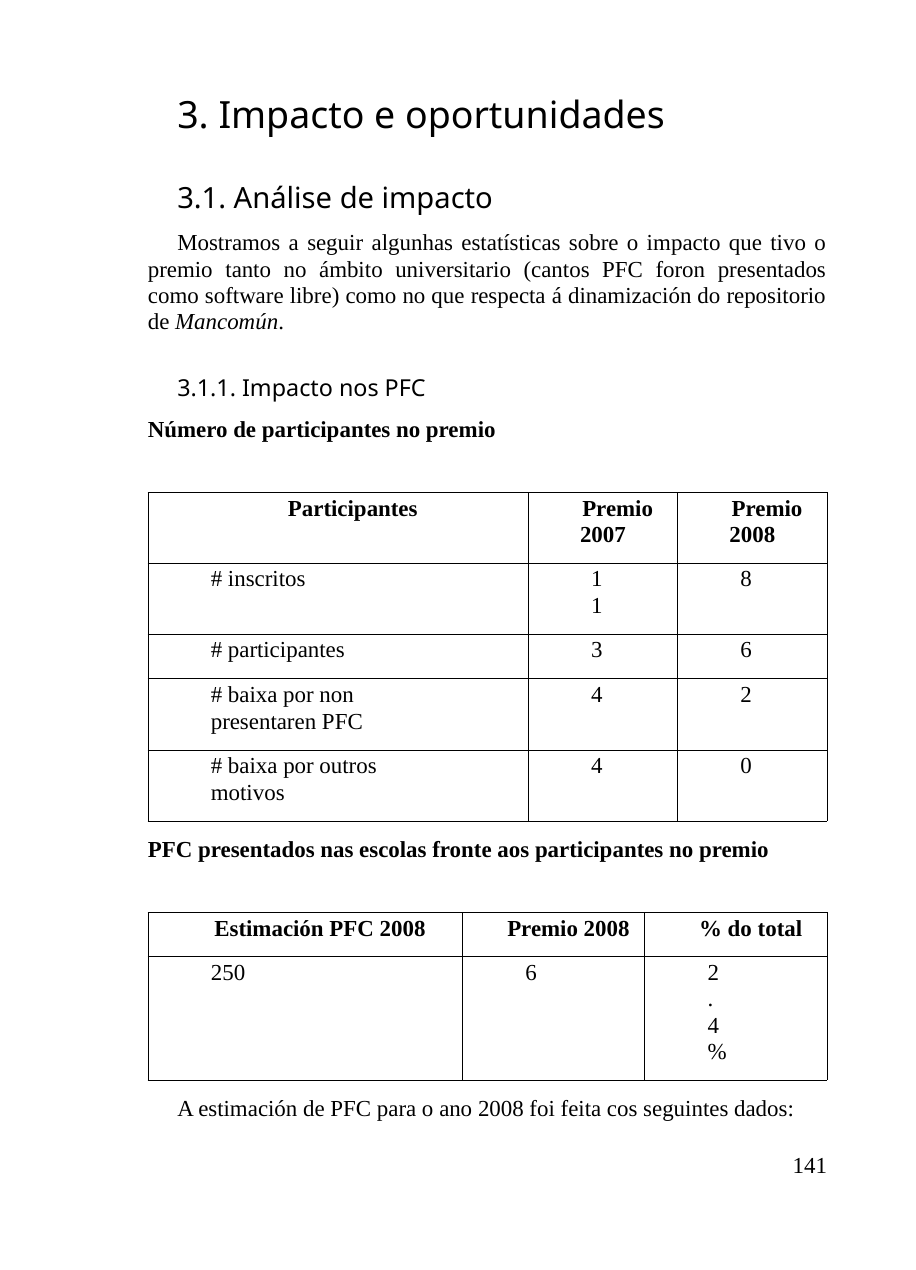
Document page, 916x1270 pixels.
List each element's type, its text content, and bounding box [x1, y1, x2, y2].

subtitle 3.1.1. Impacto nos PFC [177, 371, 827, 403]
table_cell 4 [529, 751, 677, 821]
table_cell 250 [149, 957, 462, 1080]
table_cell 2 [678, 679, 827, 749]
subtitle 3. Impacto e oportunidades [177, 88, 827, 139]
table_header Premio 2008 [678, 493, 827, 562]
table_cell 11 [529, 564, 677, 633]
table_header Estimación PFC 2008 [149, 913, 462, 956]
table_cell # baixa por non presentaren PFC [149, 679, 528, 749]
subtitle 3.1. Análise de impacto [177, 177, 827, 217]
table_cell 2.4% [645, 957, 827, 1080]
table_header Premio 2008 [463, 913, 644, 956]
table_cell # participantes [149, 635, 528, 678]
table_header % do total [645, 913, 827, 956]
table_cell 0 [678, 751, 827, 821]
table_cell 4 [529, 679, 677, 749]
table_cell 3 [529, 635, 677, 678]
table_cell # inscritos [149, 564, 528, 633]
table_header Participantes [149, 493, 528, 562]
list PFC presentados nas escolas fronte aos participantes no premio [148, 836, 827, 862]
table_header Premio 2007 [529, 493, 677, 562]
text A estimación de PFC para o ano 2008 foi feita cos seguintes dados: [148, 1095, 827, 1121]
table_cell 8 [678, 564, 827, 633]
table_cell 6 [678, 635, 827, 678]
table_cell # baixa por outros motivos [149, 751, 528, 821]
text Mostramos a seguir algunhas estatísticas sobre o impacto que tivo o premio tanto no ámbito universitario (cantos PFC foron presentados como software libre) como no que respecta á dinamización do repositorio de Mancomún. [148, 229, 827, 335]
table_cell 6 [463, 957, 644, 1080]
list Número de participantes no premio [148, 416, 827, 442]
